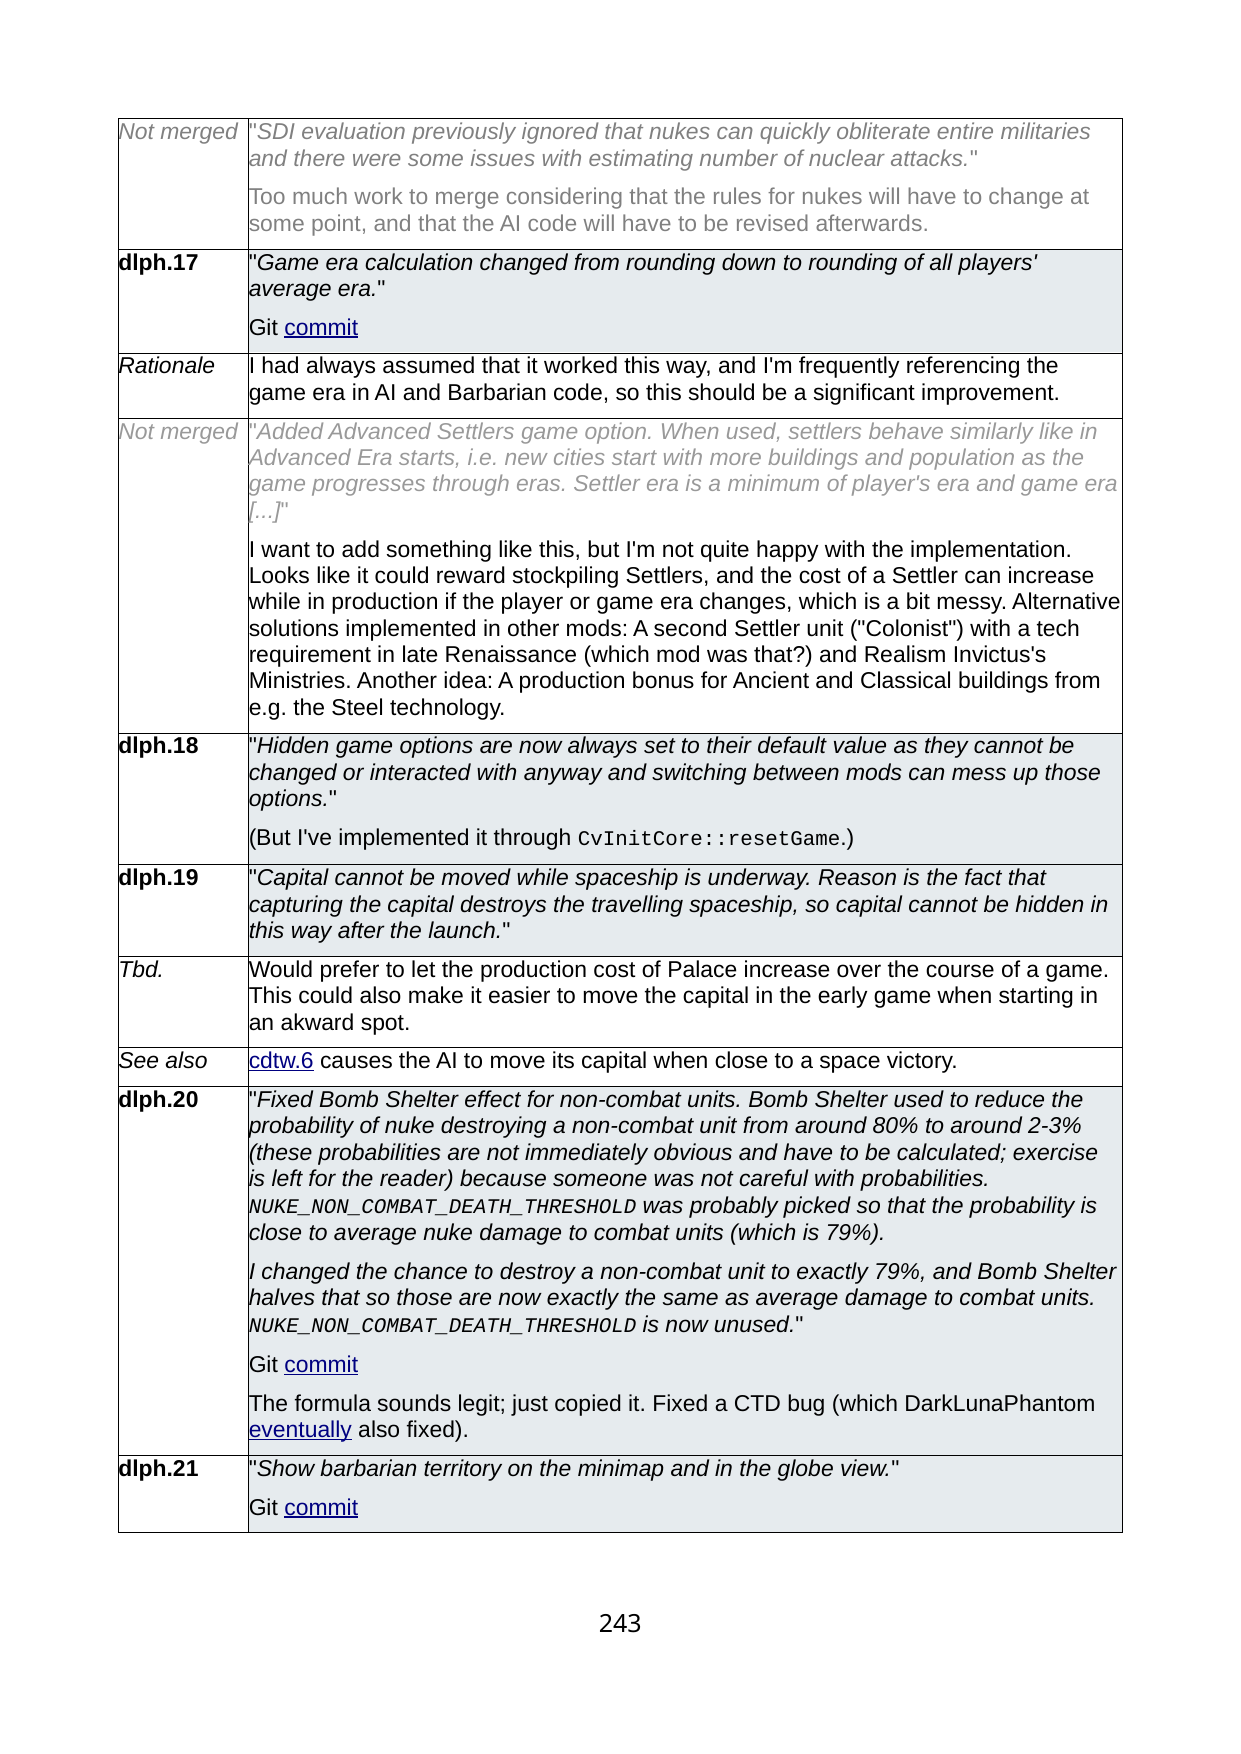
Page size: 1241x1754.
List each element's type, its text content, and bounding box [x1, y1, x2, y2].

table_cell dlph.18 [119, 734, 248, 864]
table_cell Not merged [119, 419, 248, 732]
table_cell "Hidden game options are now always set to their default value as they cannot be changed or interacted with anyway and switching between mods can mess up those options." (But I've implemented it through CvInitCore::resetGame.) [249, 734, 1122, 864]
table_cell Would prefer to let the production cost of Palace increase over the course of a game. This could also make it easier to move the capital in the early game when starting in an akward spot. [249, 957, 1122, 1047]
table_cell dlph.17 [119, 250, 248, 352]
table_cell Tbd. [119, 957, 248, 1047]
table_cell "Capital cannot be moved while spaceship is underway. Reason is the fact that capturing the capital destroys the travelling spaceship, so capital cannot be hidden in this way after the launch." [249, 865, 1122, 956]
table_cell Not merged [119, 119, 248, 248]
table_cell dlph.20 [119, 1087, 248, 1455]
table_cell dlph.19 [119, 865, 248, 956]
table_cell cdtw.6 causes the AI to move its capital when close to a space victory. [249, 1048, 1122, 1086]
table_cell "Game era calculation changed from rounding down to rounding of all players' average era." Git commit [249, 250, 1122, 352]
table_cell "SDI evaluation previously ignored that nukes can quickly obliterate entire militaries and there were some issues with estimating number of nuclear attacks." Too much work to merge considering that the rules for nukes will have to change at some point, and that the AI code will have to be revised afterwards. [249, 119, 1122, 248]
table_cell "Show barbarian territory on the minimap and in the globe view." Git commit [249, 1456, 1122, 1532]
table_cell I had always assumed that it worked this way, and I'm frequently referencing the game era in AI and Barbarian code, so this should be a significant improvement. [249, 354, 1122, 418]
table_cell See also [119, 1048, 248, 1086]
table_cell "Added Advanced Settlers game option. When used, settlers behave similarly like in Advanced Era starts, i.e. new cities start with more buildings and population as the game progresses through eras. Settler era is a minimum of player's era and game era [...]" I want to add something like this, but I'm not quite happy with the implementation. Looks like it could reward stockpiling Settlers, and the cost of a Settler can increase while in production if the player or game era changes, which is a bit messy. Alternative solutions implemented in other mods: A second Settler unit ("Colonist") with a tech requirement in late Renaissance (which mod was that?) and Realism Invictus's Ministries. Another idea: A production bonus for Ancient and Classical buildings from e.g. the Steel technology. [249, 419, 1122, 732]
table_cell "Fixed Bomb Shelter effect for non-combat units. Bomb Shelter used to reduce the probability of nuke destroying a non-combat unit from around 80% to around 2-3% (these probabilities are not immediately obvious and have to be calculated; exercise is left for the reader) because someone was not careful with probabilities. NUKE_NON_COMBAT_DEATH_THRESHOLD was probably picked so that the probability is close to average nuke damage to combat units (which is 79%). I changed the chance to destroy a non-combat unit to exactly 79%, and Bomb Shelter halves that so those are now exactly the same as average damage to combat units. NUKE_NON_COMBAT_DEATH_THRESHOLD is now unused." Git commit The formula sounds legit; just copied it. Fixed a CTD bug (which DarkLunaPhantom eventually also fixed). [249, 1087, 1122, 1455]
table_cell dlph.21 [119, 1456, 248, 1532]
table_cell Rationale [119, 354, 248, 418]
